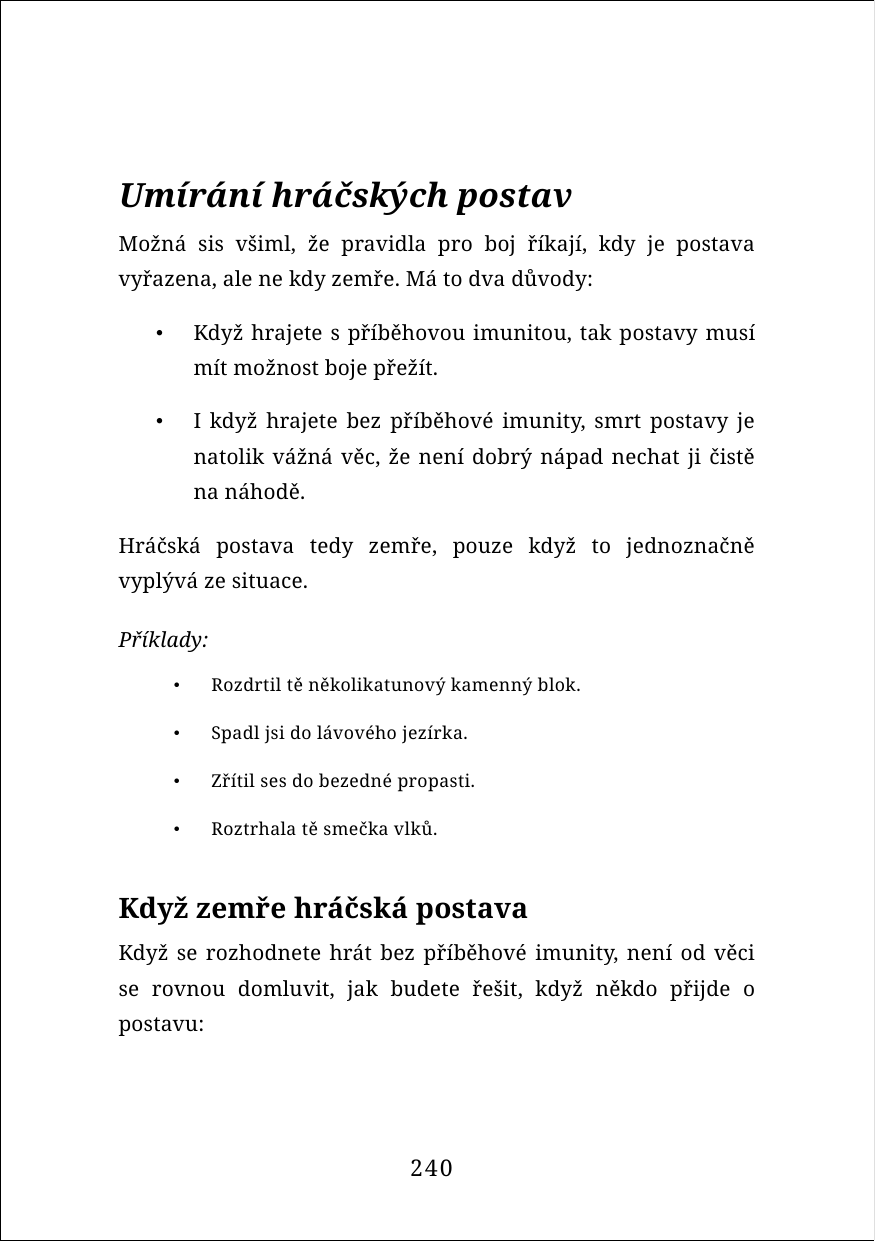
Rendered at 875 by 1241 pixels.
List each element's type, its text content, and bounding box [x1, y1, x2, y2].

list Rozdrtil tě několikatunový kamenný blok. [173, 673, 756, 697]
text Možná sis všiml, že pravidla pro boj říkají, kdy je postava vyřazena, ale ne kdy zemře. Má to dva důvody: [118, 229, 756, 293]
list I když hrajete bez příběhové imunity, smrt postavy je natolik vážná věc, že není dobrý nápad nechat ji čistě na náhodě. [156, 406, 756, 506]
text Příklady: [118, 625, 756, 654]
list Roztrhala tě smečka vlků. [173, 816, 756, 841]
subtitle Umírání hráčských postav [118, 172, 756, 217]
text Hráčská postava tedy zemře, pouze když to jednoznačně vyplývá ze situace. [118, 531, 756, 595]
text Když se rozhodnete hrát bez příběhové imunity, není od věci se rovnou domluvit, jak budete řešit, když někdo přijde o postavu: [118, 938, 756, 1038]
list Spadl jsi do lávového jezírka. [173, 721, 756, 745]
list Když hrajete s příběhovou imunitou, tak postavy musí mít možnost boje přežít. [156, 318, 756, 382]
list Zřítil ses do bezedné propasti. [173, 768, 756, 793]
subtitle Když zemře hráčská postava [118, 888, 756, 926]
